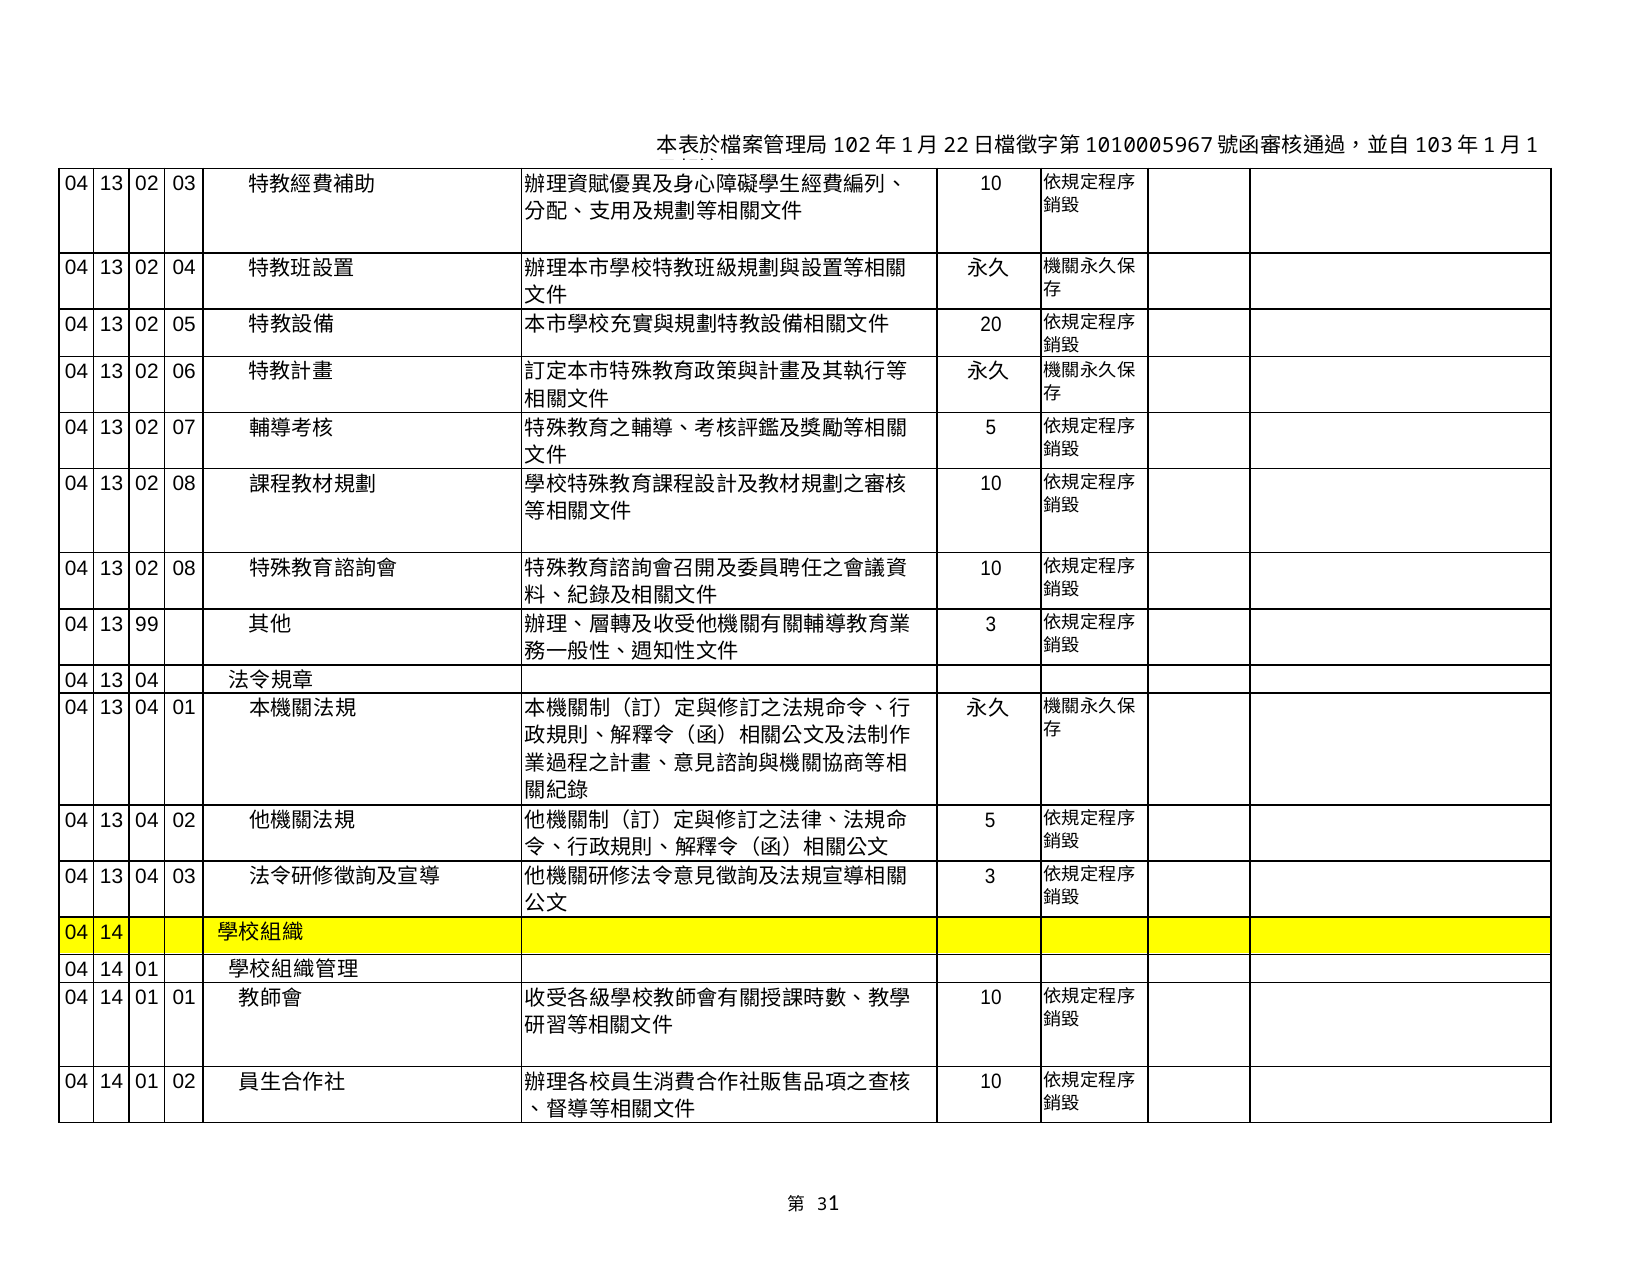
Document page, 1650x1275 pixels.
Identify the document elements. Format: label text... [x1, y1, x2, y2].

table_cell [1251, 918, 1550, 953]
table_cell [1251, 469, 1550, 552]
table_cell 法令規章 [204, 666, 521, 692]
table_cell [1251, 862, 1550, 916]
table_cell [1149, 694, 1249, 804]
table_cell 依規定程序 銷毀 [1042, 983, 1147, 1066]
table_cell 教師會 [204, 983, 521, 1066]
table_cell [130, 918, 164, 953]
table_cell 機關永久保 存 [1042, 254, 1147, 308]
table_header 04 [60, 169, 93, 252]
table_cell 02 [130, 254, 164, 308]
table_cell [1251, 1067, 1550, 1122]
table_cell 依規定程序 銷毀 [1042, 553, 1147, 608]
table_cell [1251, 983, 1550, 1066]
table_cell 02 [130, 357, 164, 412]
table_cell 04 [130, 694, 164, 804]
table_cell 08 [165, 553, 202, 608]
table_cell 5 [938, 413, 1040, 468]
table_cell 訂定本市特殊教育政策與計畫及其執行等 相關文件 [522, 357, 936, 412]
table_header 03 [165, 169, 202, 252]
table_cell 法令研修徵詢及宣導 [204, 862, 521, 916]
table_cell [165, 610, 202, 664]
table_cell 依規定程序 銷毀 [1042, 862, 1147, 916]
table_cell 學校組織管理 [204, 955, 521, 982]
table_cell 04 [60, 918, 93, 953]
table_cell 13 [94, 469, 128, 552]
table_cell [1042, 955, 1147, 982]
table_cell 13 [94, 413, 128, 468]
table_cell 本機關制（訂）定與修訂之法規命令、行 政規則、解釋令（函）相關公文及法制作 業過程之計畫、意見諮詢與機關協商等相 關紀錄 [522, 694, 936, 804]
table_cell 02 [130, 310, 164, 356]
table_cell [1149, 413, 1249, 468]
table_cell 04 [60, 694, 93, 804]
table_cell 02 [130, 553, 164, 608]
table_cell 04 [130, 806, 164, 860]
table_cell [1149, 983, 1249, 1066]
table_cell 辦理、層轉及收受他機關有關輔導教育業 務一般性、週知性文件 [522, 610, 936, 664]
table_cell [522, 918, 936, 953]
table_cell 04 [60, 254, 93, 308]
table_cell 04 [60, 1067, 93, 1122]
table_cell 他機關制（訂）定與修訂之法律、法規命 令、行政規則、解釋令（函）相關公文 [522, 806, 936, 860]
table_cell 99 [130, 610, 164, 664]
table_cell 機關永久保 存 [1042, 357, 1147, 412]
table_header 10 [938, 169, 1040, 252]
table_cell 13 [94, 610, 128, 664]
table_cell 永久 [938, 694, 1040, 804]
table_cell 13 [94, 357, 128, 412]
table_cell 01 [165, 983, 202, 1066]
table_cell 14 [94, 955, 128, 982]
table_cell [938, 955, 1040, 982]
table_cell 02 [130, 413, 164, 468]
table_cell 04 [130, 666, 164, 692]
table_cell 輔導考核 [204, 413, 521, 468]
table_cell 機關永久保 存 [1042, 694, 1147, 804]
table_cell 3 [938, 862, 1040, 916]
table_cell 04 [60, 983, 93, 1066]
table_cell 特殊教育之輔導、考核評鑑及獎勵等相關 文件 [522, 413, 936, 468]
table_cell 他機關法規 [204, 806, 521, 860]
table_cell [1251, 413, 1550, 468]
table_cell 07 [165, 413, 202, 468]
table_cell 其他 [204, 610, 521, 664]
table_cell 員生合作社 [204, 1067, 521, 1122]
table_header 02 [130, 169, 164, 252]
table_cell 13 [94, 310, 128, 356]
table_cell [1149, 955, 1249, 982]
table_cell [522, 955, 936, 982]
table_cell 3 [938, 610, 1040, 664]
table_cell 04 [60, 806, 93, 860]
table_cell 04 [60, 413, 93, 468]
table_cell [1149, 862, 1249, 916]
table_header 13 [94, 169, 128, 252]
table_cell 08 [165, 469, 202, 552]
table_cell [1251, 254, 1550, 308]
table_cell 04 [130, 862, 164, 916]
table_cell 04 [60, 553, 93, 608]
table_cell [1149, 806, 1249, 860]
table_cell 依規定程序 銷毀 [1042, 806, 1147, 860]
table_cell 06 [165, 357, 202, 412]
table_cell 04 [60, 610, 93, 664]
table_cell 13 [94, 694, 128, 804]
table_cell 課程教材規劃 [204, 469, 521, 552]
table_cell [938, 666, 1040, 692]
table_cell 10 [938, 553, 1040, 608]
table_cell [165, 955, 202, 982]
table_cell 本機關法規 [204, 694, 521, 804]
table_cell 04 [165, 254, 202, 308]
table_cell 本市學校充實與規劃特教設備相關文件 [522, 310, 936, 356]
table_cell [1149, 666, 1249, 692]
table_cell 04 [60, 357, 93, 412]
table_cell [1149, 357, 1249, 412]
table_cell 10 [938, 983, 1040, 1066]
table_cell [1149, 553, 1249, 608]
table_cell 辦理各校員生消費合作社販售品項之查核 、督導等相關文件 [522, 1067, 936, 1122]
table_cell 14 [94, 918, 128, 953]
table_cell 02 [130, 469, 164, 552]
table_cell 依規定程序 銷毀 [1042, 310, 1147, 356]
table_cell [1251, 553, 1550, 608]
table_header 依規定程序 銷毀 [1042, 169, 1147, 252]
table_header 特教經費補助 [204, 169, 521, 252]
table_cell 04 [60, 955, 93, 982]
table_cell 01 [165, 694, 202, 804]
table_cell 10 [938, 469, 1040, 552]
table_cell 13 [94, 254, 128, 308]
table_cell 14 [94, 1067, 128, 1122]
table_cell [1149, 254, 1249, 308]
table_cell [1149, 469, 1249, 552]
table_cell 特教班設置 [204, 254, 521, 308]
table_cell [1149, 310, 1249, 356]
table_cell [1251, 694, 1550, 804]
table_cell 03 [165, 862, 202, 916]
table_cell 01 [130, 955, 164, 982]
table_cell 13 [94, 806, 128, 860]
table_cell 5 [938, 806, 1040, 860]
table_cell 依規定程序 銷毀 [1042, 1067, 1147, 1122]
table_header [1251, 169, 1550, 252]
table_cell [1042, 666, 1147, 692]
table_cell 13 [94, 666, 128, 692]
table_cell 05 [165, 310, 202, 356]
table_cell 10 [938, 1067, 1040, 1122]
table_cell [1251, 310, 1550, 356]
table_cell [938, 918, 1040, 953]
table_cell 依規定程序 銷毀 [1042, 610, 1147, 664]
table_cell 永久 [938, 254, 1040, 308]
table_cell 01 [130, 983, 164, 1066]
table_cell 01 [130, 1067, 164, 1122]
table_cell 04 [60, 862, 93, 916]
table_cell 收受各級學校教師會有關授課時數、教學 研習等相關文件 [522, 983, 936, 1066]
table_cell 他機關研修法令意見徵詢及法規宣導相關 公文 [522, 862, 936, 916]
table_cell [1251, 955, 1550, 982]
table_cell 學校組織 [204, 918, 521, 953]
table_cell 學校特殊教育課程設計及教材規劃之審核 等相關文件 [522, 469, 936, 552]
table_cell 辦理本市學校特教班級規劃與設置等相關 文件 [522, 254, 936, 308]
table_cell [1251, 666, 1550, 692]
table_cell 特教設備 [204, 310, 521, 356]
table_cell 04 [60, 469, 93, 552]
table_cell [1149, 610, 1249, 664]
table_cell 13 [94, 862, 128, 916]
table_cell 依規定程序 銷毀 [1042, 469, 1147, 552]
table_cell 02 [165, 806, 202, 860]
table_header [1149, 169, 1249, 252]
table_cell 永久 [938, 357, 1040, 412]
table_cell 04 [60, 666, 93, 692]
table_cell 特殊教育諮詢會 [204, 553, 521, 608]
table_cell [1251, 357, 1550, 412]
table_cell [1149, 1067, 1249, 1122]
table_cell 20 [938, 310, 1040, 356]
table_cell [1251, 610, 1550, 664]
table_cell 02 [165, 1067, 202, 1122]
table_cell [1042, 918, 1147, 953]
table_cell 04 [60, 310, 93, 356]
table_cell [1251, 806, 1550, 860]
table_cell 特殊教育諮詢會召開及委員聘任之會議資 料、紀錄及相關文件 [522, 553, 936, 608]
table_cell [165, 918, 202, 953]
table_cell [522, 666, 936, 692]
table_header 辦理資賦優異及身心障礙學生經費編列、 分配、支用及規劃等相關文件 [522, 169, 936, 252]
table_cell 特教計畫 [204, 357, 521, 412]
table_cell 13 [94, 553, 128, 608]
table_cell [1149, 918, 1249, 953]
table_cell [165, 666, 202, 692]
table_cell 依規定程序 銷毀 [1042, 413, 1147, 468]
table_cell 14 [94, 983, 128, 1066]
